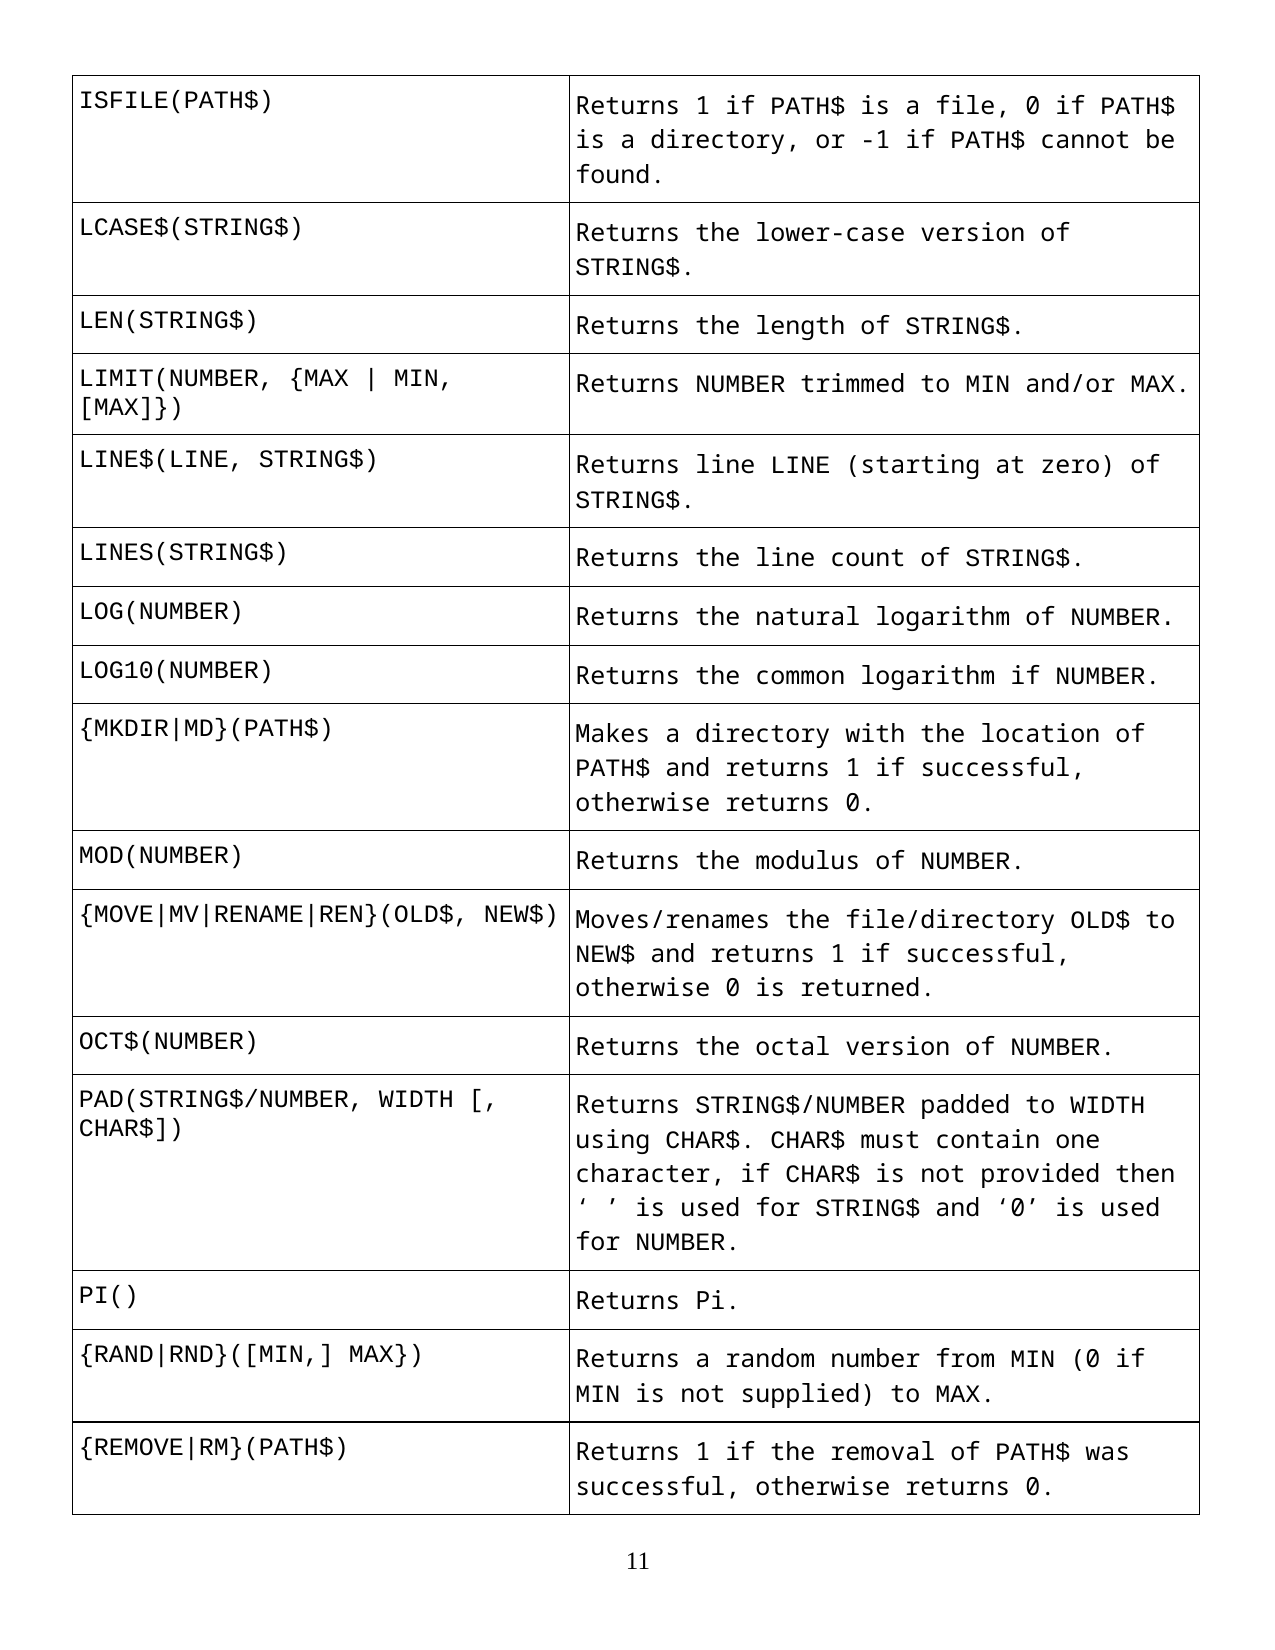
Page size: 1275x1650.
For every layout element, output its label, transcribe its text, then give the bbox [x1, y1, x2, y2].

table_cell Returns the line count of STRING$. [570, 528, 1199, 586]
table_cell Returns a random number from MIN (0 if MIN is not supplied) to MAX. [570, 1330, 1199, 1421]
table_cell Returns the lower-case version of STRING$. [570, 203, 1199, 295]
table_cell Makes a directory with the location of PATH$ and returns 1 if successful, otherwise returns 0. [570, 704, 1199, 830]
table_cell Returns 1 if the removal of PATH$ was successful, otherwise returns 0. [570, 1423, 1199, 1514]
table_cell LINE$(LINE, STRING$) [73, 435, 569, 527]
table_cell Returns the octal version of NUMBER. [570, 1017, 1199, 1074]
table_cell PI() [73, 1271, 569, 1328]
table_cell Returns Pi. [570, 1271, 1199, 1328]
table_cell {MOVE|MV|RENAME|REN}(OLD$, NEW$) [73, 890, 569, 1016]
table_cell {RAND|RND}([MIN,] MAX}) [73, 1330, 569, 1421]
table_cell Moves/renames the file/directory OLD$ to NEW$ and returns 1 if successful, otherwise 0 is returned. [570, 890, 1199, 1016]
table_cell LINES(STRING$) [73, 528, 569, 586]
table_cell Returns the modulus of NUMBER. [570, 831, 1199, 889]
table_cell Returns NUMBER trimmed to MIN and/or MAX. [570, 354, 1199, 434]
table_cell Returns the natural logarithm of NUMBER. [570, 587, 1199, 644]
table_cell LCASE$(STRING$) [73, 203, 569, 295]
table_cell LOG(NUMBER) [73, 587, 569, 644]
table_cell Returns the length of STRING$. [570, 296, 1199, 353]
table_cell {MKDIR|MD}(PATH$) [73, 704, 569, 830]
table_cell OCT$(NUMBER) [73, 1017, 569, 1074]
table_cell ISFILE(PATH$) [73, 76, 569, 202]
table_cell LIMIT(NUMBER, {MAX | MIN, [MAX]}) [73, 354, 569, 434]
table_cell MOD(NUMBER) [73, 831, 569, 889]
table_cell {REMOVE|RM}(PATH$) [73, 1423, 569, 1514]
table_cell LEN(STRING$) [73, 296, 569, 353]
table_cell Returns line LINE (starting at zero) of STRING$. [570, 435, 1199, 527]
table_cell Returns 1 if PATH$ is a file, 0 if PATH$ is a directory, or -1 if PATH$ cannot be found. [570, 76, 1199, 202]
table_cell Returns STRING$/NUMBER padded to WIDTH using CHAR$. CHAR$ must contain one character, if CHAR$ is not provided then ‘ ’ is used for STRING$ and ‘0’ is used for NUMBER. [570, 1075, 1199, 1270]
table_cell PAD(STRING$/NUMBER, WIDTH [, CHAR$]) [73, 1075, 569, 1270]
table_cell Returns the common logarithm if NUMBER. [570, 646, 1199, 703]
table_cell LOG10(NUMBER) [73, 646, 569, 703]
